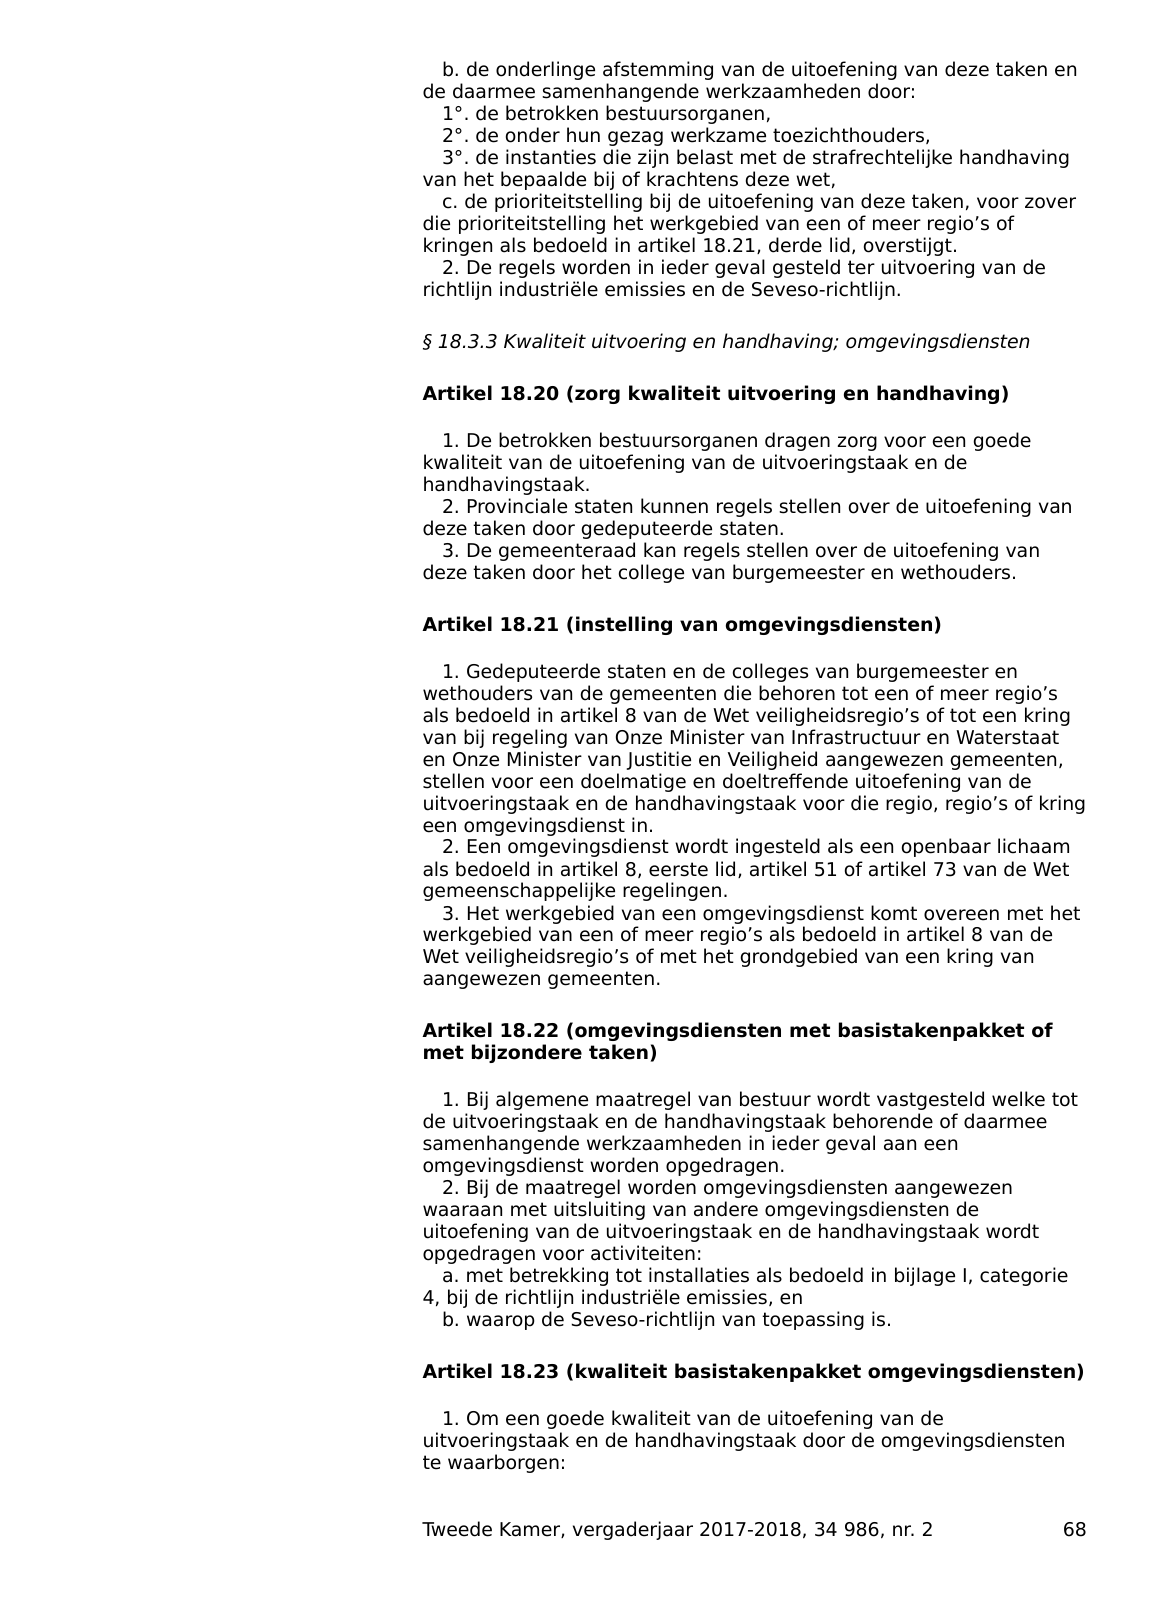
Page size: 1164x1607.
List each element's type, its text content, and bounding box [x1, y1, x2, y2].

text 2°. de onder hun gezag werkzame toezichthouders, [422, 125, 1087, 147]
text 1. De betrokken bestuursorganen dragen zorg voor een goede kwaliteit van de uitoefening van de uitvoeringstaak en de handhavingstaak. [422, 430, 1087, 496]
text 2. Bij de maatregel worden omgevingsdiensten aangewezen waaraan met uitsluiting van andere omgevingsdiensten de uitoefening van de uitvoeringstaak en de handhavingstaak wordt opgedragen voor activiteiten: [422, 1177, 1087, 1265]
text 1. Om een goede kwaliteit van de uitoefening van de uitvoeringstaak en de handhavingstaak door de omgevingsdiensten te waarborgen: [422, 1408, 1087, 1474]
text 1°. de betrokken bestuursorganen, [422, 103, 1087, 125]
text 3. Het werkgebied van een omgevingsdienst komt overeen met het werkgebied van een of meer regio’s als bedoeld in artikel 8 van de Wet veiligheidsregio’s of met het grondgebied van een kring van aangewezen gemeenten. [422, 902, 1087, 990]
text 2. Provinciale staten kunnen regels stellen over de uitoefening van deze taken door gedeputeerde staten. [422, 496, 1087, 540]
subtitle Artikel 18.20 (zorg kwaliteit uitvoering en handhaving) [422, 383, 1087, 405]
text 1. Gedeputeerde staten en de colleges van burgemeester en wethouders van de gemeenten die behoren tot een of meer regio’s als bedoeld in artikel 8 van de Wet veiligheidsregio’s of tot een kring van bij regeling van Onze Minister van Infrastructuur en Waterstaat en Onze Minister van Justitie en Veiligheid aangewezen gemeenten, stellen voor een doelmatige en doeltreffende uitoefening van de uitvoeringstaak en de handhavingstaak voor die regio, regio’s of kring een omgevingsdienst in. [422, 661, 1087, 836]
text c. de prioriteitstelling bij de uitoefening van deze taken, voor zover die prioriteitstelling het werkgebied van een of meer regio’s of kringen als bedoeld in artikel 18.21, derde lid, overstijgt. [422, 191, 1087, 257]
text 1. Bij algemene maatregel van bestuur wordt vastgesteld welke tot de uitvoeringstaak en de handhavingstaak behorende of daarmee samenhangende werkzaamheden in ieder geval aan een omgevingsdienst worden opgedragen. [422, 1089, 1087, 1177]
text b. waarop de Seveso-richtlijn van toepassing is. [422, 1309, 1087, 1331]
text 2. Een omgevingsdienst wordt ingesteld als een openbaar lichaam als bedoeld in artikel 8, eerste lid, artikel 51 of artikel 73 van de Wet gemeenschappelijke regelingen. [422, 836, 1087, 902]
text 2. De regels worden in ieder geval gesteld ter uitvoering van de richtlijn industriële emissies en de Seveso-richtlijn. [422, 257, 1087, 301]
text a. met betrekking tot installaties als bedoeld in bijlage I, categorie 4, bij de richtlijn industriële emissies, en [422, 1265, 1087, 1309]
text 3°. de instanties die zijn belast met de strafrechtelijke handhaving van het bepaalde bij of krachtens deze wet, [422, 147, 1087, 191]
subtitle Artikel 18.21 (instelling van omgevingsdiensten) [422, 614, 1087, 636]
text 3. De gemeenteraad kan regels stellen over de uitoefening van deze taken door het college van burgemeester en wethouders. [422, 540, 1087, 584]
subtitle § 18.3.3 Kwaliteit uitvoering en handhaving; omgevingsdiensten [422, 331, 1087, 353]
subtitle Artikel 18.22 (omgevingsdiensten met basistakenpakket of met bijzondere taken) [422, 1020, 1087, 1064]
text b. de onderlinge afstemming van de uitoefening van deze taken en de daarmee samenhangende werkzaamheden door: [422, 59, 1087, 103]
subtitle Artikel 18.23 (kwaliteit basistakenpakket omgevingsdiensten) [422, 1361, 1087, 1383]
